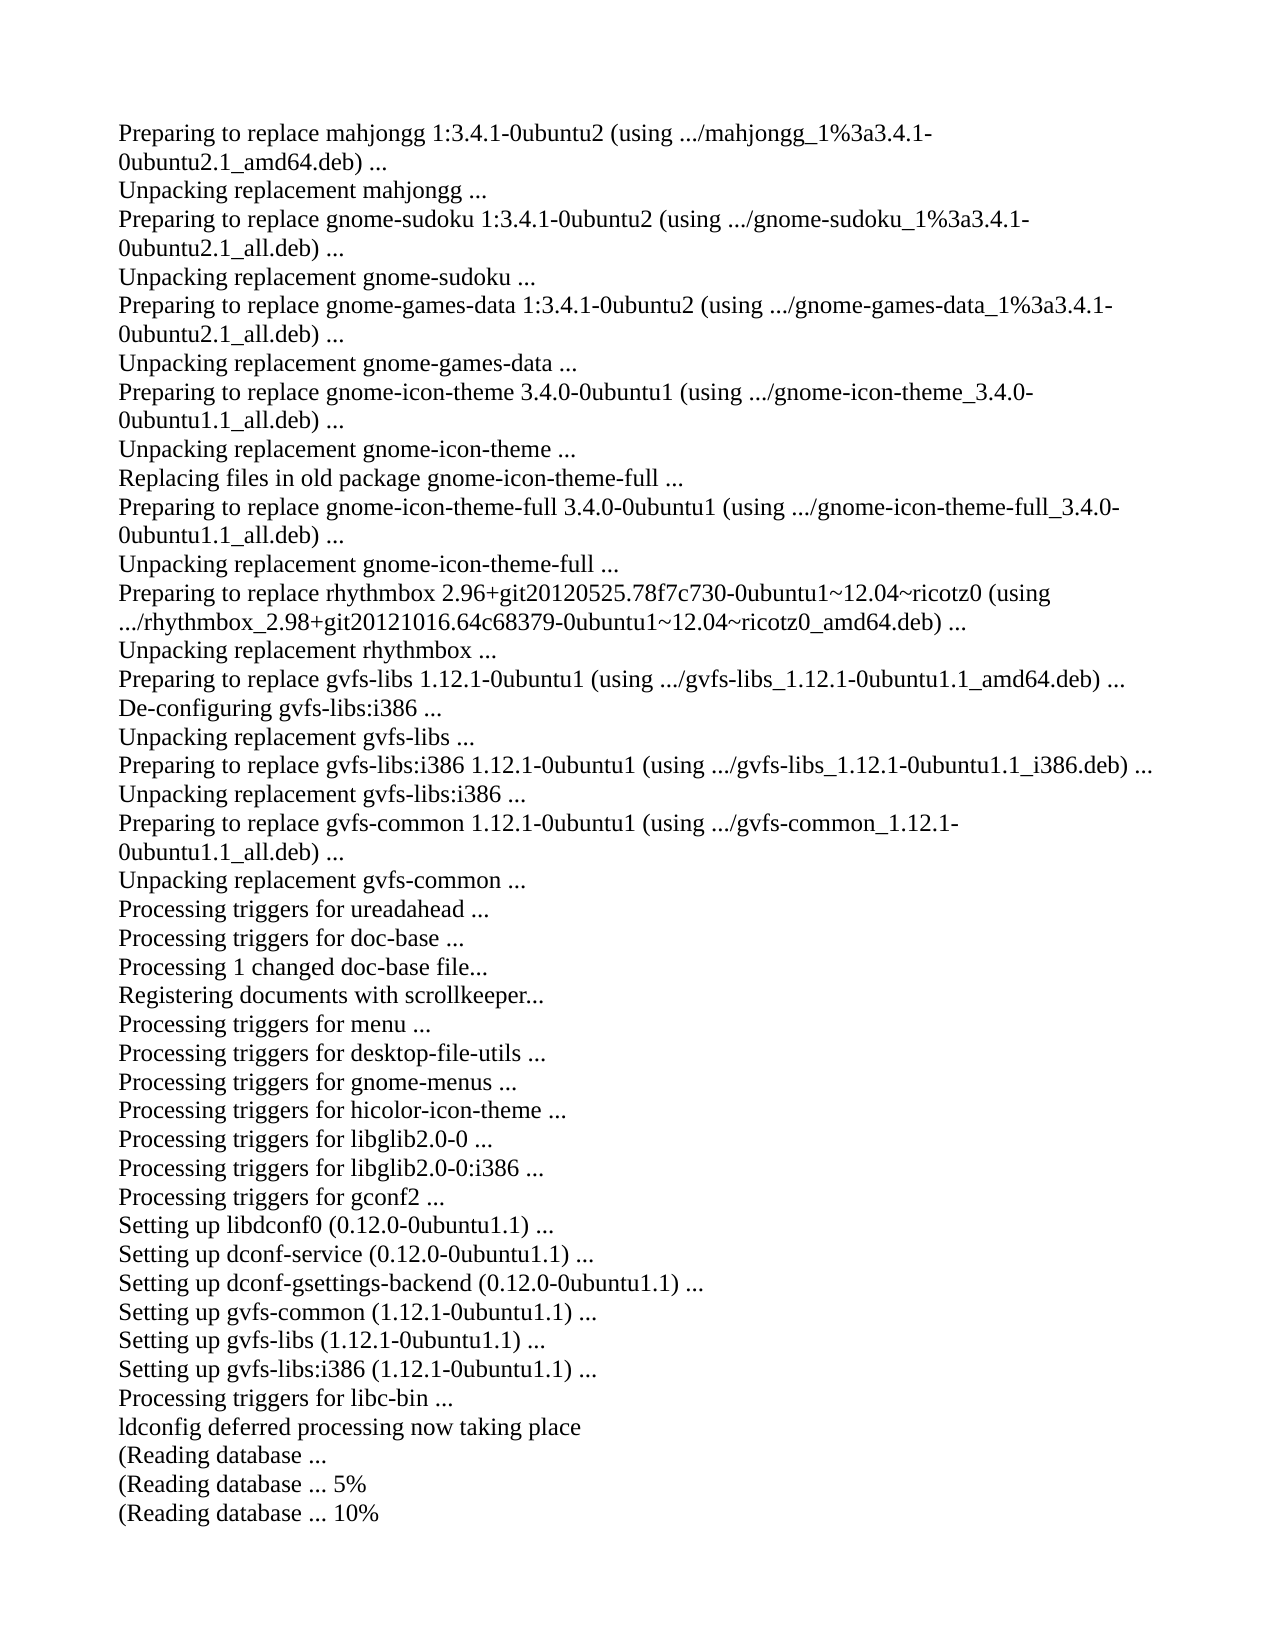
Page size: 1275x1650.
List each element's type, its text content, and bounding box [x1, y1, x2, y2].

text (Reading database ... 5% [118, 1469, 1157, 1498]
text Unpacking replacement gvfs-libs ... [118, 722, 1157, 751]
text De-configuring gvfs-libs:i386 ... [118, 693, 1157, 722]
text Unpacking replacement mahjongg ... [118, 176, 1157, 204]
text Unpacking replacement gnome-icon-theme ... [118, 434, 1157, 463]
text Preparing to replace mahjongg 1:3.4.1-0ubuntu2 (using .../mahjongg_1%3a3.4.1-0ubuntu2.1_amd64.deb) ... [118, 118, 1157, 176]
text ldconfig deferred processing now taking place [118, 1412, 1157, 1441]
text Preparing to replace rhythmbox 2.96+git20120525.78f7c730-0ubuntu1~12.04~ricotz0 (using .../rhythmbox_2.98+git20121016.64c68379-0ubuntu1~12.04~ricotz0_amd64.deb) ... [118, 578, 1157, 636]
text Registering documents with scrollkeeper... [118, 981, 1157, 1009]
text Processing triggers for ureadahead ... [118, 894, 1157, 923]
text Processing triggers for libc-bin ... [118, 1383, 1157, 1412]
text Processing triggers for desktop-file-utils ... [118, 1038, 1157, 1067]
text Unpacking replacement gnome-icon-theme-full ... [118, 549, 1157, 578]
text Unpacking replacement gvfs-common ... [118, 866, 1157, 894]
text Setting up dconf-service (0.12.0-0ubuntu1.1) ... [118, 1239, 1157, 1268]
text Preparing to replace gnome-icon-theme-full 3.4.0-0ubuntu1 (using .../gnome-icon-theme-full_3.4.0-0ubuntu1.1_all.deb) ... [118, 492, 1157, 549]
text Processing triggers for gnome-menus ... [118, 1067, 1157, 1096]
text Preparing to replace gvfs-libs:i386 1.12.1-0ubuntu1 (using .../gvfs-libs_1.12.1-0ubuntu1.1_i386.deb) ... [118, 751, 1157, 779]
text Setting up libdconf0 (0.12.0-0ubuntu1.1) ... [118, 1211, 1157, 1239]
text Setting up gvfs-common (1.12.1-0ubuntu1.1) ... [118, 1297, 1157, 1326]
text Unpacking replacement rhythmbox ... [118, 636, 1157, 664]
text Processing triggers for doc-base ... [118, 923, 1157, 952]
text Setting up dconf-gsettings-backend (0.12.0-0ubuntu1.1) ... [118, 1268, 1157, 1297]
text Processing triggers for libglib2.0-0 ... [118, 1124, 1157, 1153]
text Preparing to replace gnome-icon-theme 3.4.0-0ubuntu1 (using .../gnome-icon-theme_3.4.0-0ubuntu1.1_all.deb) ... [118, 377, 1157, 434]
text Processing triggers for libglib2.0-0:i386 ... [118, 1153, 1157, 1182]
text (Reading database ... 10% [118, 1498, 1157, 1527]
text Unpacking replacement gnome-games-data ... [118, 348, 1157, 377]
text Processing triggers for hicolor-icon-theme ... [118, 1096, 1157, 1124]
text Preparing to replace gvfs-common 1.12.1-0ubuntu1 (using .../gvfs-common_1.12.1-0ubuntu1.1_all.deb) ... [118, 808, 1157, 866]
text Preparing to replace gvfs-libs 1.12.1-0ubuntu1 (using .../gvfs-libs_1.12.1-0ubuntu1.1_amd64.deb) ... [118, 664, 1157, 693]
text Unpacking replacement gvfs-libs:i386 ... [118, 779, 1157, 808]
text Setting up gvfs-libs:i386 (1.12.1-0ubuntu1.1) ... [118, 1354, 1157, 1383]
text Processing triggers for gconf2 ... [118, 1182, 1157, 1211]
text Unpacking replacement gnome-sudoku ... [118, 262, 1157, 291]
text Processing triggers for menu ... [118, 1009, 1157, 1038]
text Processing 1 changed doc-base file... [118, 952, 1157, 981]
text Preparing to replace gnome-games-data 1:3.4.1-0ubuntu2 (using .../gnome-games-data_1%3a3.4.1-0ubuntu2.1_all.deb) ... [118, 291, 1157, 348]
text Preparing to replace gnome-sudoku 1:3.4.1-0ubuntu2 (using .../gnome-sudoku_1%3a3.4.1-0ubuntu2.1_all.deb) ... [118, 204, 1157, 262]
text Setting up gvfs-libs (1.12.1-0ubuntu1.1) ... [118, 1326, 1157, 1354]
text (Reading database ... [118, 1441, 1157, 1469]
text Replacing files in old package gnome-icon-theme-full ... [118, 463, 1157, 492]
